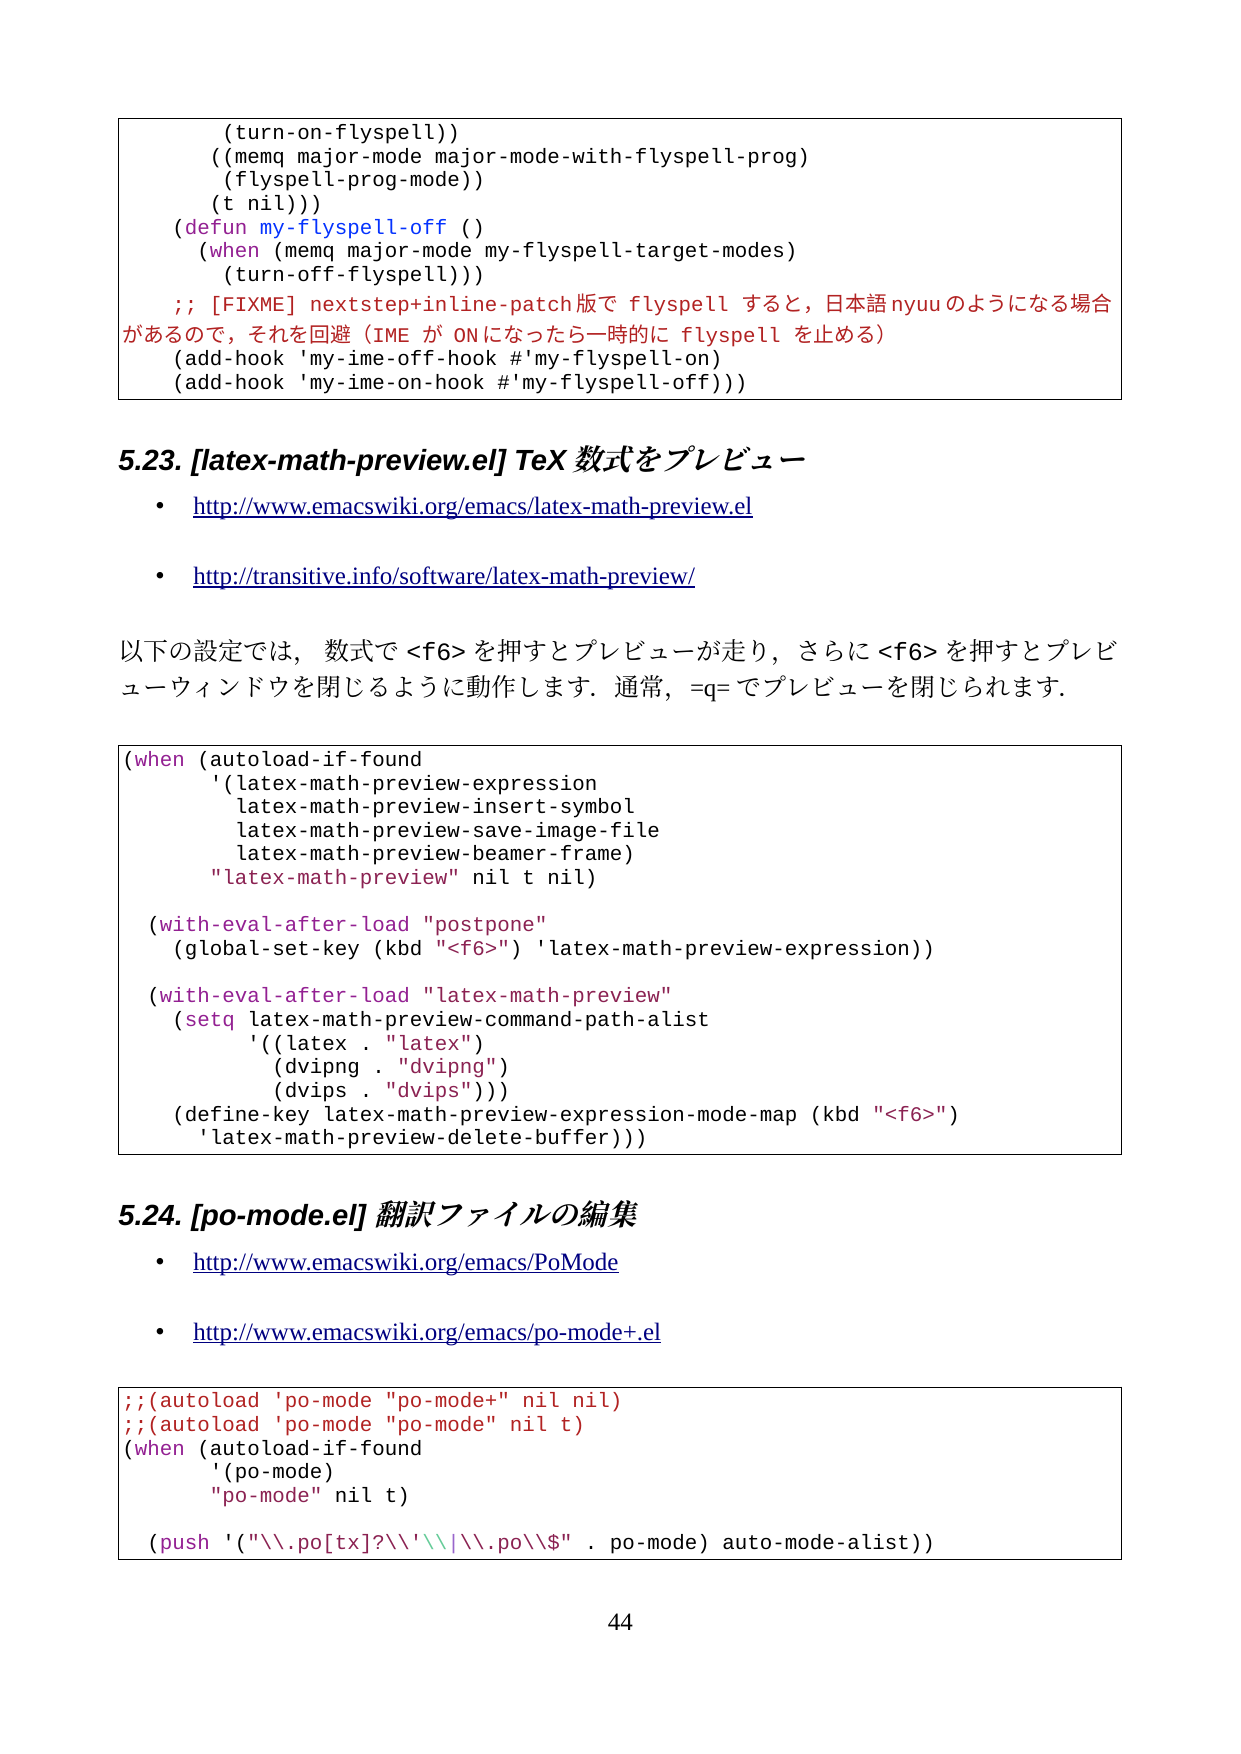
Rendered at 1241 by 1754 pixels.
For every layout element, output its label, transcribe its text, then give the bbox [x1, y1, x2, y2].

subtitle [po-mode.el] 翻訳ファイルの編集 [118, 1192, 1122, 1234]
list http://www.emacswiki.org/emacs/PoMode [156, 1247, 1122, 1304]
text latex-math-preview-save-image-file [119, 816, 1121, 839]
text "po-mode" nil t) [119, 1481, 1121, 1505]
text (turn-off-flyspell))) [119, 260, 1121, 284]
text (setq latex-math-preview-command-path-alist [119, 1005, 1121, 1029]
text '(po-mode) [119, 1457, 1121, 1481]
text (dvipng . "dvipng") [119, 1052, 1121, 1076]
text (define-key latex-math-preview-expression-mode-map (kbd "<f6>") [119, 1099, 1121, 1123]
text (flyspell-prog-mode)) [119, 165, 1121, 189]
text (add-hook 'my-ime-off-hook #'my-flyspell-on) [119, 344, 1121, 368]
text latex-math-preview-beamer-frame) [119, 839, 1121, 863]
text ;;(autoload 'po-mode "po-mode" nil t) [119, 1410, 1121, 1434]
text ;; [FIXME] nextstep+inline-patch版で flyspell すると，日本語nyuuのようになる場合があるので，それを回避（IME が ONになったら一時的に flyspell を止める） [119, 284, 1121, 344]
text (turn-on-flyspell)) [119, 119, 1121, 142]
text (with-eval-after-load "latex-math-preview" [119, 981, 1121, 1005]
list http://www.emacswiki.org/emacs/latex-math-preview.el [156, 491, 1122, 549]
text ((memq major-mode major-mode-with-flyspell-prog) [119, 142, 1121, 165]
text (dvips . "dvips"))) [119, 1076, 1121, 1099]
text latex-math-preview-insert-symbol [119, 792, 1121, 816]
text (t nil))) [119, 189, 1121, 213]
text '(latex-math-preview-expression [119, 768, 1121, 792]
text '((latex . "latex") [119, 1029, 1121, 1052]
text (add-hook 'my-ime-on-hook #'my-flyspell-off))) [119, 368, 1121, 399]
text (when (autoload-if-found [119, 746, 1121, 768]
text "latex-math-preview" nil t nil) [119, 863, 1121, 887]
text (with-eval-after-load "postpone" [119, 910, 1121, 934]
text (global-set-key (kbd "<f6>") 'latex-math-preview-expression)) [119, 934, 1121, 958]
list http://transitive.info/software/latex-math-preview/ [156, 561, 1122, 619]
text (defun my-flyspell-off () [119, 213, 1121, 236]
text (when (autoload-if-found [119, 1434, 1121, 1457]
list http://www.emacswiki.org/emacs/po-mode+.el [156, 1317, 1122, 1374]
text (when (memq major-mode my-flyspell-target-modes) [119, 236, 1121, 260]
text 'latex-math-preview-delete-buffer))) [119, 1123, 1121, 1154]
text (push '("\\.po[tx]?\\'\\|\\.po\\$" . po-mode) auto-mode-alist)) [119, 1528, 1121, 1559]
text ;;(autoload 'po-mode "po-mode+" nil nil) [119, 1388, 1121, 1410]
text 以下の設定では， 数式で <f6> を押すとプレビューが走り，さらに <f6> を押すとプレビューウィンドウを閉じるように動作します．通常，=q= でプレビューを閉じられます． [118, 631, 1122, 732]
subtitle [latex-math-preview.el] TeX数式をプレビュー [118, 437, 1122, 479]
